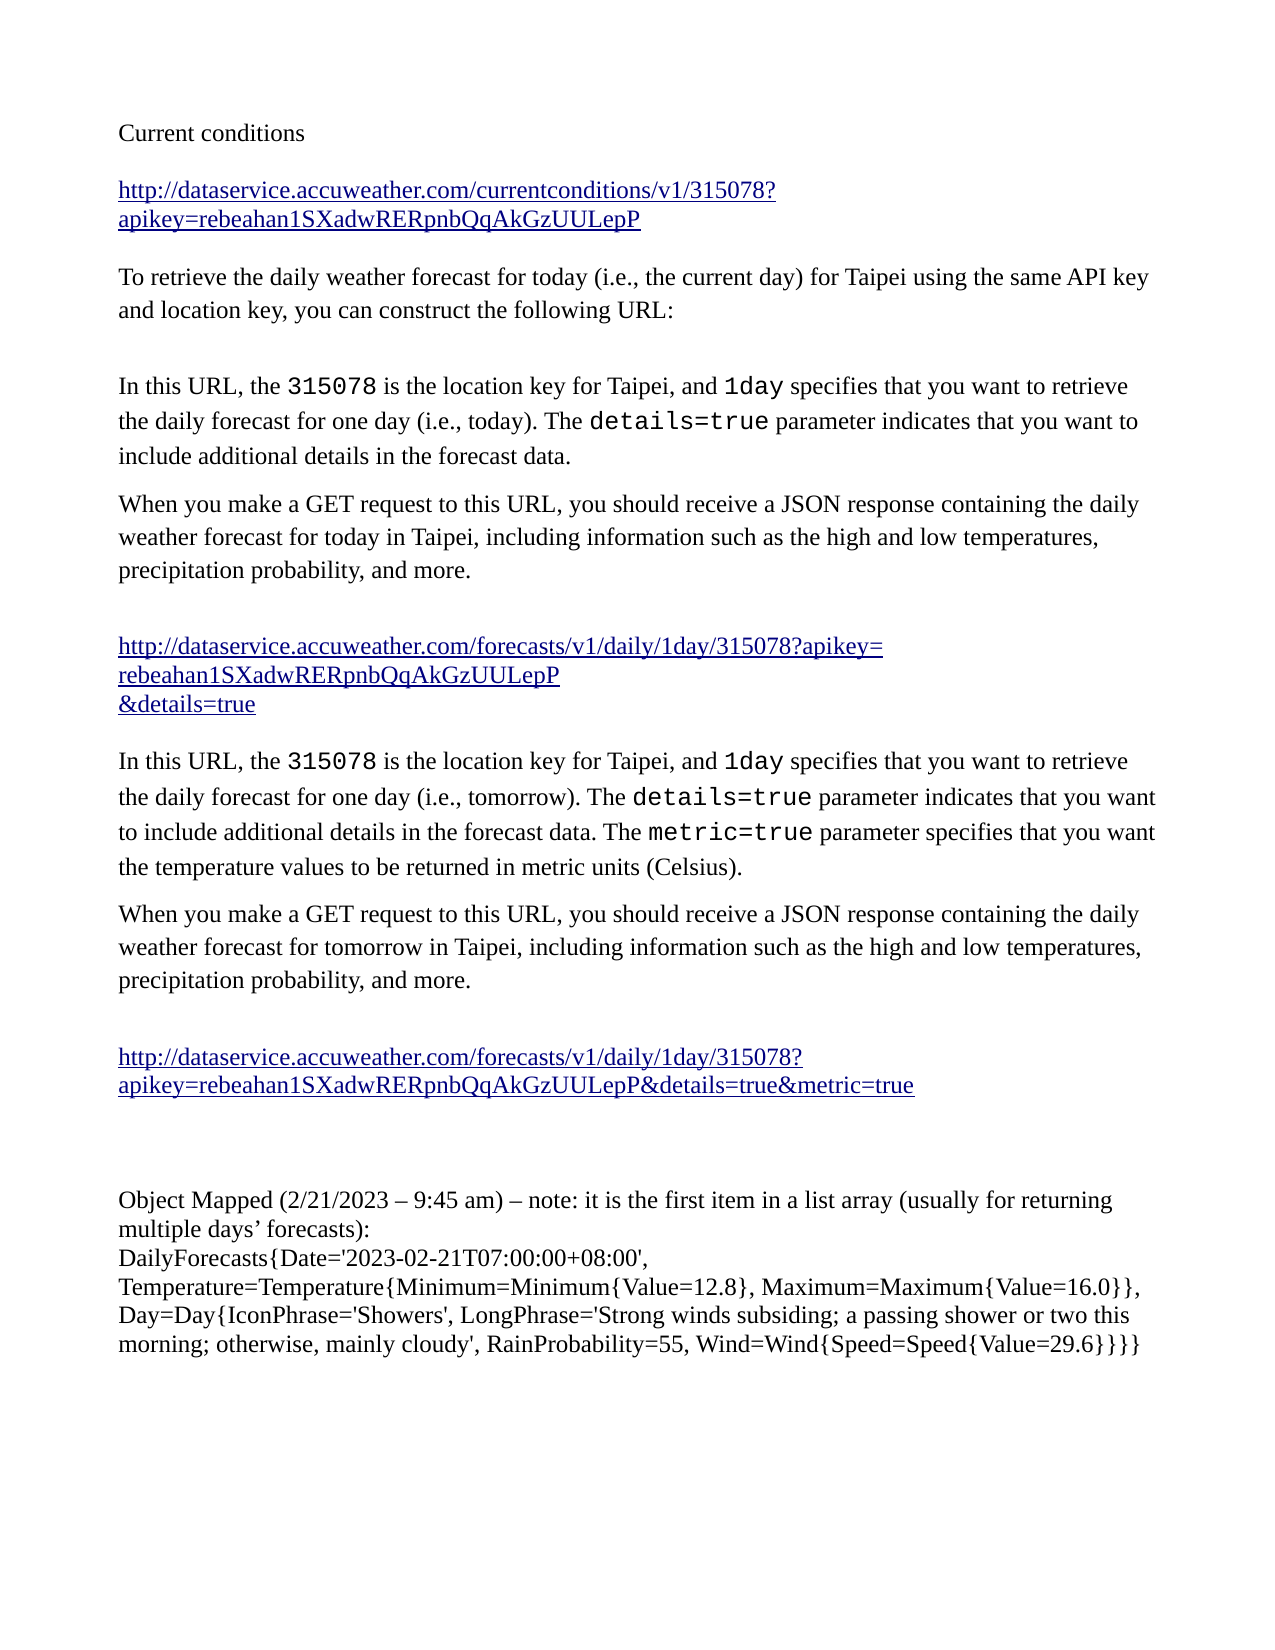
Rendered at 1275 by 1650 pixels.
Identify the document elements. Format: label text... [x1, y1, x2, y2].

text To retrieve the daily weather forecast for today (i.e., the current day) for Taipei using the same API key and location key, you can construct the following URL: [118, 262, 1157, 324]
text rebeahan1SXadwRERpnbQqAkGzUULepP [118, 660, 1157, 689]
text In this URL, the 315078 is the location key for Taipei, and 1day specifies that you want to retrieve the daily forecast for one day (i.e., today). The details=true parameter indicates that you want to include additional details in the forecast data. [118, 371, 1157, 470]
text http://dataservice.accuweather.com/forecasts/v1/daily/1day/315078?apikey=rebeahan1SXadwRERpnbQqAkGzUULepP&details=true&metric=true [118, 1042, 1157, 1099]
text When you make a GET request to this URL, you should receive a JSON response containing the daily weather forecast for tomorrow in Taipei, including information such as the high and low temperatures, precipitation probability, and more. [118, 899, 1157, 994]
text http://dataservice.accuweather.com/currentconditions/v1/315078?apikey=rebeahan1SXadwRERpnbQqAkGzUULepP [118, 176, 1157, 233]
text When you make a GET request to this URL, you should receive a JSON response containing the daily weather forecast for today in Taipei, including information such as the high and low temperatures, precipitation probability, and more. [118, 489, 1157, 584]
text http://dataservice.accuweather.com/forecasts/v1/daily/1day/315078?apikey= [118, 631, 1157, 660]
text In this URL, the 315078 is the location key for Taipei, and 1day specifies that you want to retrieve the daily forecast for one day (i.e., tomorrow). The details=true parameter indicates that you want to include additional details in the forecast data. The metric=true parameter specifies that you want the temperature values to be returned in metric units (Celsius). [118, 746, 1157, 881]
text DailyForecasts{Date='2023-02-21T07:00:00+08:00', Temperature=Temperature{Minimum=Minimum{Value=12.8}, Maximum=Maximum{Value=16.0}}, Day=Day{IconPhrase='Showers', LongPhrase='Strong winds subsiding; a passing shower or two this morning; otherwise, mainly cloudy', RainProbability=55, Wind=Wind{Speed=Speed{Value=29.6}}}} [118, 1243, 1157, 1358]
text Object Mapped (2/21/2023 – 9:45 am) – note: it is the first item in a list array (usually for returning multiple days’ forecasts): [118, 1186, 1157, 1243]
text &details=true [118, 689, 1157, 718]
text Current conditions [118, 118, 1157, 147]
